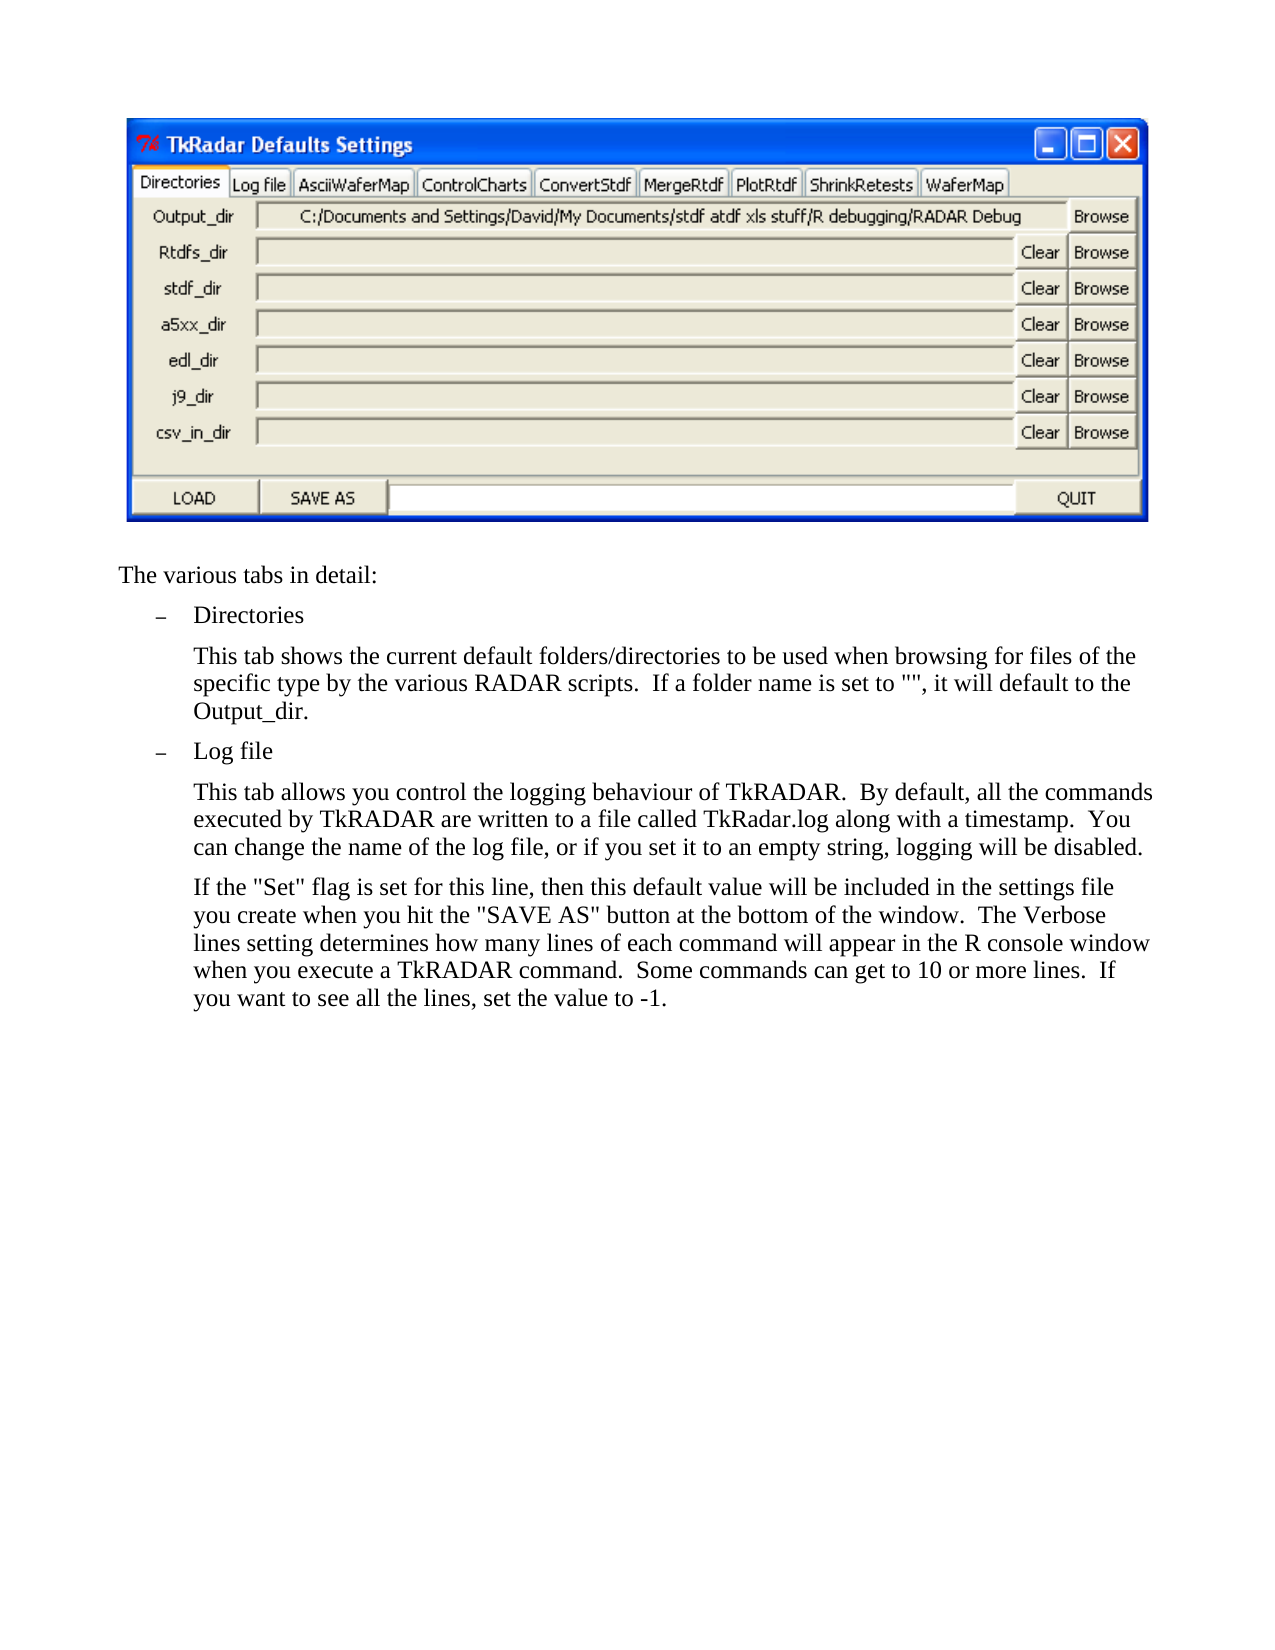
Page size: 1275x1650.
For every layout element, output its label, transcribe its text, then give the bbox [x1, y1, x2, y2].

list If the "Set" flag is set for this line, then this default value will be included in the settings file you create when you hit the "SAVE AS" button at the bottom of the window. The Verbose lines setting determines how many lines of each command will appear in the R console window when you execute a TkRADAR command. Some commands can get to 10 or more lines. If you want to see all the lines, set the value to -1. [156, 873, 1157, 1012]
list Log file [156, 737, 1157, 765]
list This tab shows the current default folders/directories to be used when browsing for files of the specific type by the various RADAR scripts. If a folder name is set to "", it will default to the Output_dir. [156, 642, 1157, 725]
list This tab allows you control the logging behaviour of TkRADAR. By default, all the commands executed by TkRADAR are written to a file called TkRadar.log along with a timestamp. You can change the name of the log file, or if you set it to an empty string, logging will be disabled. [156, 778, 1157, 861]
picture [126, 118, 1149, 522]
text The various tabs in detail: [118, 561, 1157, 589]
list Directories [156, 602, 1157, 629]
